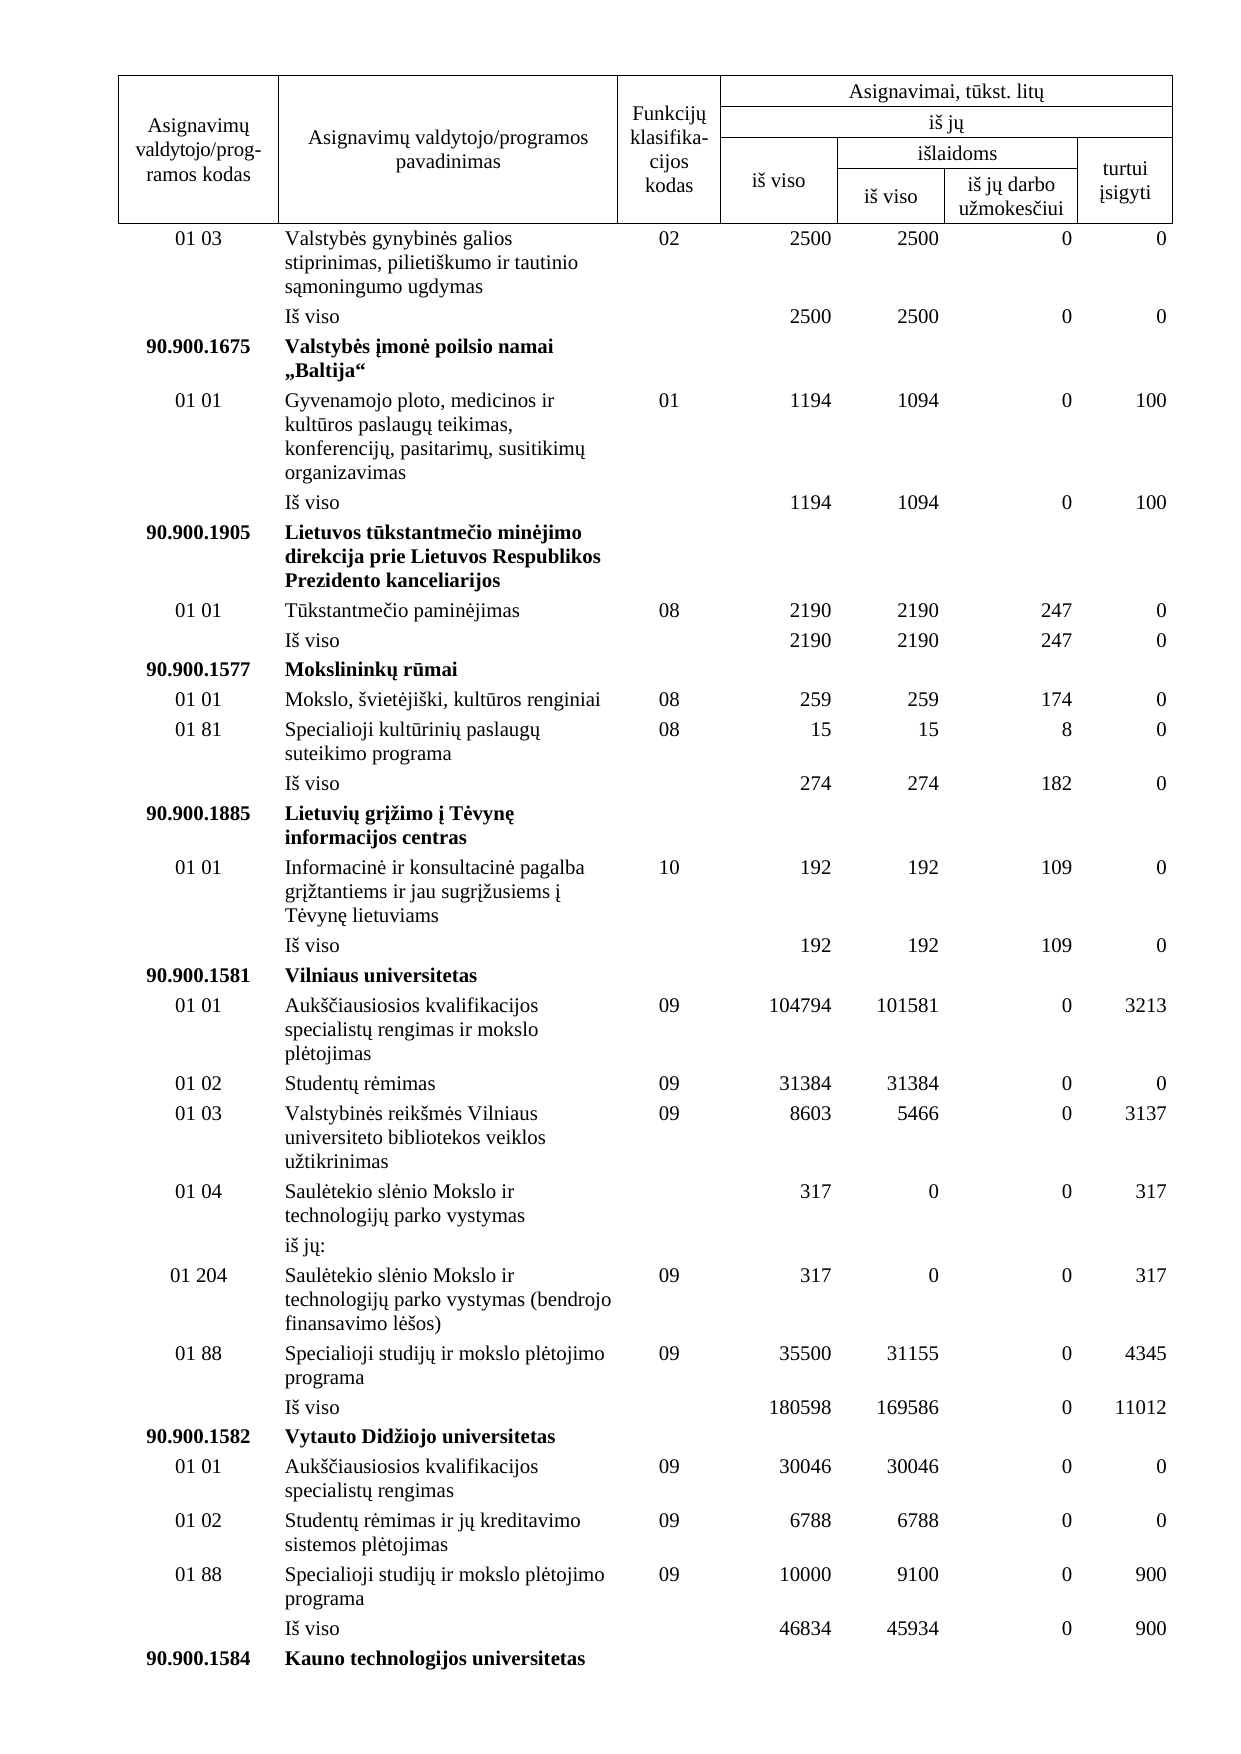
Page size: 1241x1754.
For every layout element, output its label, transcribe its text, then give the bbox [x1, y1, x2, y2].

table_cell [1078, 960, 1172, 990]
table_cell Valstybės gynybinės galios stiprinimas, pilietiškumo ir tautinio sąmoningumo ugdymas [279, 224, 618, 301]
table_cell [837, 517, 944, 595]
table_header Asignavimai, tūkst. litų [721, 76, 1172, 106]
table_cell 0 [945, 1260, 1078, 1338]
table_cell 01 [618, 385, 720, 487]
table_cell 01 01 [118, 385, 278, 487]
table_cell [618, 625, 720, 654]
table_cell [837, 1422, 944, 1451]
table_cell 09 [618, 990, 720, 1068]
table_cell Lietuvių grįžimo į Tėvynę informacijos centras [279, 798, 618, 852]
table_header Asignavimų valdytojo/programos pavadinimas [279, 76, 617, 223]
table_cell Gyvenamojo ploto, medicinos ir kultūros paslaugų teikimas, konferencijų, pasitarimų, susitikimų organizavimas [279, 385, 618, 487]
table_cell 182 [945, 768, 1078, 798]
table_cell [945, 517, 1078, 595]
table_cell Valstybinės reikšmės Vilniaus universiteto bibliotekos veiklos užtikrinimas [279, 1098, 618, 1176]
table_cell 0 [945, 1613, 1078, 1643]
table_cell 5466 [837, 1098, 944, 1176]
table_cell [118, 625, 278, 654]
table_cell 0 [1078, 301, 1172, 331]
table_cell 01 02 [118, 1068, 278, 1098]
table_cell 0 [945, 1505, 1078, 1559]
table_cell 8 [945, 714, 1078, 768]
table_cell Iš viso [279, 930, 618, 960]
table_cell Vilniaus universitetas [279, 960, 618, 990]
table_cell 192 [720, 930, 837, 960]
table_cell [720, 798, 837, 852]
table_cell 192 [720, 852, 837, 930]
table_cell 0 [1078, 768, 1172, 798]
table_cell 0 [1078, 714, 1172, 768]
table_cell [618, 1392, 720, 1422]
table_header Asignavimų valdytojo/prog-ramos kodas [119, 76, 278, 223]
table_cell [1078, 798, 1172, 852]
table_cell Kauno technologijos universitetas [279, 1643, 618, 1673]
table_cell 192 [837, 852, 944, 930]
table_cell [720, 331, 837, 385]
table_cell 0 [945, 1451, 1078, 1505]
table_cell 101581 [837, 990, 944, 1068]
table_cell 0 [945, 385, 1078, 487]
table_cell 35500 [720, 1338, 837, 1392]
table_cell [837, 960, 944, 990]
table_cell 10000 [720, 1559, 837, 1613]
table_cell Saulėtekio slėnio Mokslo ir technologijų parko vystymas (bendrojo finansavimo lėšos) [279, 1260, 618, 1338]
table_cell 01 01 [118, 990, 278, 1068]
table_cell [118, 930, 278, 960]
table_cell 0 [1078, 224, 1172, 301]
table_cell [1078, 1643, 1172, 1673]
table_cell Iš viso [279, 625, 618, 654]
table_cell 90.900.1581 [118, 960, 278, 990]
table_cell 2190 [720, 595, 837, 624]
table_cell 90.900.1577 [118, 655, 278, 684]
table_cell 09 [618, 1260, 720, 1338]
table_cell 0 [945, 1098, 1078, 1176]
table_cell 4345 [1078, 1338, 1172, 1392]
table_cell 0 [837, 1176, 944, 1230]
table_cell 01 01 [118, 1451, 278, 1505]
table_cell 3137 [1078, 1098, 1172, 1176]
table_cell Saulėtekio slėnio Mokslo ir technologijų parko vystymas [279, 1176, 618, 1230]
table_cell 9100 [837, 1559, 944, 1613]
table_cell [618, 517, 720, 595]
table_cell [618, 930, 720, 960]
table_cell 01 01 [118, 852, 278, 930]
table_cell 900 [1078, 1613, 1172, 1643]
table_cell 2500 [720, 224, 837, 301]
table_cell [720, 517, 837, 595]
table_cell 0 [945, 1338, 1078, 1392]
table_cell 1194 [720, 487, 837, 517]
table_cell 15 [720, 714, 837, 768]
table_cell Iš viso [279, 1613, 618, 1643]
table_cell 0 [1078, 930, 1172, 960]
table_cell Mokslininkų rūmai [279, 655, 618, 684]
table_cell 01 204 [118, 1260, 278, 1338]
table_cell [618, 768, 720, 798]
table_cell 0 [945, 301, 1078, 331]
table_cell 30046 [837, 1451, 944, 1505]
table_cell 01 04 [118, 1176, 278, 1230]
table_cell 0 [945, 1176, 1078, 1230]
table_cell 169586 [837, 1392, 944, 1422]
table_cell 2190 [837, 625, 944, 654]
table_cell [618, 960, 720, 990]
table_cell Iš viso [279, 487, 618, 517]
table_cell [118, 768, 278, 798]
table_cell 0 [1078, 595, 1172, 624]
table_cell Aukščiausiosios kvalifikacijos specialistų rengimas ir mokslo plėtojimas [279, 990, 618, 1068]
table_cell [720, 1643, 837, 1673]
table_cell 1094 [837, 385, 944, 487]
table_cell [945, 1422, 1078, 1451]
table_cell 0 [1078, 625, 1172, 654]
table_cell 01 88 [118, 1559, 278, 1613]
table_cell 15 [837, 714, 944, 768]
table_cell [618, 655, 720, 684]
table_cell 1094 [837, 487, 944, 517]
table_cell 2500 [837, 301, 944, 331]
table_cell [945, 798, 1078, 852]
table_cell 0 [1078, 1451, 1172, 1505]
table_cell [837, 1230, 944, 1260]
table_cell 90.900.1905 [118, 517, 278, 595]
table_cell 0 [945, 990, 1078, 1068]
table_cell 0 [1078, 684, 1172, 714]
table_cell 0 [837, 1260, 944, 1338]
table_cell 08 [618, 595, 720, 624]
table_cell 6788 [720, 1505, 837, 1559]
table_cell 30046 [720, 1451, 837, 1505]
table_cell 31155 [837, 1338, 944, 1392]
table_cell [1078, 655, 1172, 684]
table_cell 0 [945, 224, 1078, 301]
table_cell 259 [720, 684, 837, 714]
table_cell Iš viso [279, 301, 618, 331]
table_cell [1078, 1230, 1172, 1260]
table_cell 90.900.1885 [118, 798, 278, 852]
table_cell Vytauto Didžiojo universitetas [279, 1422, 618, 1451]
table_cell [837, 798, 944, 852]
table_cell [118, 301, 278, 331]
table_cell Informacinė ir konsultacinė pagalba grįžtantiems ir jau sugrįžusiems į Tėvynę lietuviams [279, 852, 618, 930]
table_cell [837, 331, 944, 385]
table_cell [618, 1643, 720, 1673]
table_cell 90.900.1582 [118, 1422, 278, 1451]
table_cell Iš viso [279, 768, 618, 798]
table_cell [945, 1643, 1078, 1673]
table_cell [837, 1643, 944, 1673]
table_cell [945, 331, 1078, 385]
table_cell 247 [945, 625, 1078, 654]
table_cell 31384 [837, 1068, 944, 1098]
table_cell [618, 798, 720, 852]
table_cell [118, 1230, 278, 1260]
table_cell [618, 301, 720, 331]
table_cell 2500 [837, 224, 944, 301]
table_cell 6788 [837, 1505, 944, 1559]
table_cell 274 [720, 768, 837, 798]
table_cell [1078, 1422, 1172, 1451]
table_cell 247 [945, 595, 1078, 624]
table_cell [618, 331, 720, 385]
table_cell 0 [945, 487, 1078, 517]
table_cell 3213 [1078, 990, 1172, 1068]
table_cell 274 [837, 768, 944, 798]
table_cell 09 [618, 1338, 720, 1392]
table_cell 174 [945, 684, 1078, 714]
table_cell turtui įsigyti [1078, 138, 1172, 223]
table_cell [720, 1422, 837, 1451]
table_cell 0 [945, 1068, 1078, 1098]
table_cell [945, 1230, 1078, 1260]
table_cell 08 [618, 714, 720, 768]
table_cell 08 [618, 684, 720, 714]
table_cell 2500 [720, 301, 837, 331]
table_cell 0 [945, 1392, 1078, 1422]
table_cell 104794 [720, 990, 837, 1068]
table_cell [720, 960, 837, 990]
table_cell 46834 [720, 1613, 837, 1643]
table_cell 2190 [720, 625, 837, 654]
table_cell 09 [618, 1505, 720, 1559]
table_cell 0 [945, 1559, 1078, 1613]
table_cell 180598 [720, 1392, 837, 1422]
table_cell 317 [720, 1260, 837, 1338]
table_cell iš viso [721, 138, 837, 223]
table_cell 109 [945, 930, 1078, 960]
table_header Funkcijų klasifika-cijos kodas [618, 76, 720, 223]
table_cell 01 03 [118, 1098, 278, 1176]
table_cell 09 [618, 1098, 720, 1176]
table_cell 01 81 [118, 714, 278, 768]
table_cell [837, 655, 944, 684]
table_cell [118, 1392, 278, 1422]
table_cell 45934 [837, 1613, 944, 1643]
table_cell 100 [1078, 385, 1172, 487]
table_cell 01 02 [118, 1505, 278, 1559]
table_cell 0 [1078, 852, 1172, 930]
table_cell 01 01 [118, 684, 278, 714]
table_cell 0 [1078, 1505, 1172, 1559]
table_cell iš jų darbo užmokesčiui [945, 169, 1077, 223]
table_cell [618, 1230, 720, 1260]
table_cell 01 01 [118, 595, 278, 624]
table_cell [720, 1230, 837, 1260]
table_cell 109 [945, 852, 1078, 930]
table_cell 317 [1078, 1260, 1172, 1338]
table_cell 10 [618, 852, 720, 930]
table_cell Iš viso [279, 1392, 618, 1422]
table_cell 317 [720, 1176, 837, 1230]
table_cell 259 [837, 684, 944, 714]
table_cell [618, 1422, 720, 1451]
table_cell Studentų rėmimas ir jų kreditavimo sistemos plėtojimas [279, 1505, 618, 1559]
table_cell iš jų: [279, 1230, 618, 1260]
table_cell išlaidoms [838, 138, 1077, 168]
table_cell 09 [618, 1451, 720, 1505]
table_cell 01 03 [118, 224, 278, 301]
table_cell [118, 1613, 278, 1643]
table_cell Specialioji studijų ir mokslo plėtojimo programa [279, 1338, 618, 1392]
table_cell Specialioji studijų ir mokslo plėtojimo programa [279, 1559, 618, 1613]
table_cell 2190 [837, 595, 944, 624]
table_cell 900 [1078, 1559, 1172, 1613]
table_cell 02 [618, 224, 720, 301]
table_cell [618, 487, 720, 517]
table_cell 01 88 [118, 1338, 278, 1392]
table_cell [1078, 517, 1172, 595]
table_cell [1078, 331, 1172, 385]
table_cell 90.900.1584 [118, 1643, 278, 1673]
table_cell [618, 1176, 720, 1230]
table_cell 192 [837, 930, 944, 960]
table_cell [945, 960, 1078, 990]
table_cell 1194 [720, 385, 837, 487]
table_cell Tūkstantmečio paminėjimas [279, 595, 618, 624]
table_cell 8603 [720, 1098, 837, 1176]
table_cell 11012 [1078, 1392, 1172, 1422]
table_cell Aukščiausiosios kvalifikacijos specialistų rengimas [279, 1451, 618, 1505]
table_cell 90.900.1675 [118, 331, 278, 385]
table_cell 317 [1078, 1176, 1172, 1230]
table_cell Studentų rėmimas [279, 1068, 618, 1098]
table_cell Specialioji kultūrinių paslaugų suteikimo programa [279, 714, 618, 768]
table_cell [945, 655, 1078, 684]
table_cell 0 [1078, 1068, 1172, 1098]
table_cell [118, 487, 278, 517]
table_cell Valstybės įmonė poilsio namai „Baltija“ [279, 331, 618, 385]
table_cell Lietuvos tūkstantmečio minėjimo direkcija prie Lietuvos Respublikos Prezidento kanceliarijos [279, 517, 618, 595]
table_cell Mokslo, švietėjiški, kultūros renginiai [279, 684, 618, 714]
table_cell iš viso [838, 169, 944, 223]
table_cell [720, 655, 837, 684]
table_cell [618, 1613, 720, 1643]
table_cell 09 [618, 1559, 720, 1613]
table_cell iš jų [721, 107, 1172, 137]
table_cell 100 [1078, 487, 1172, 517]
table_cell 09 [618, 1068, 720, 1098]
table_cell 31384 [720, 1068, 837, 1098]
